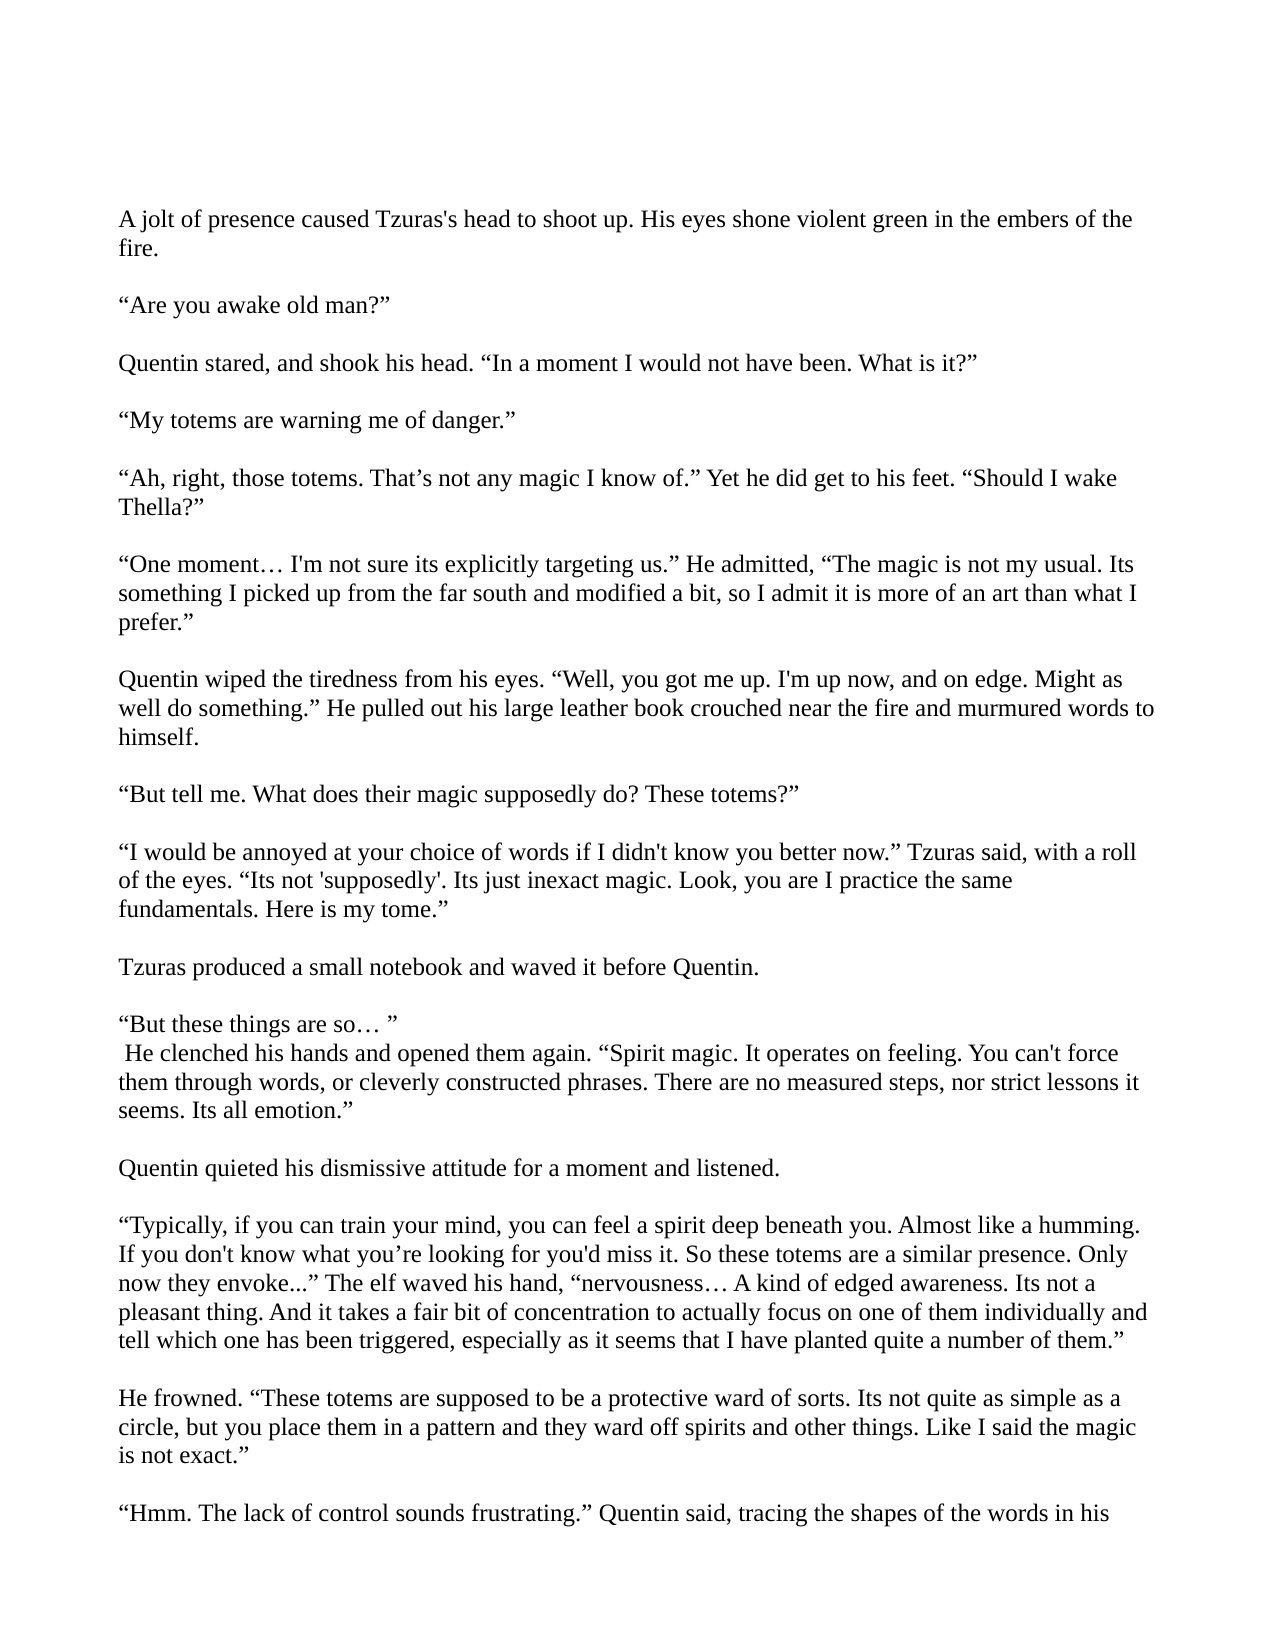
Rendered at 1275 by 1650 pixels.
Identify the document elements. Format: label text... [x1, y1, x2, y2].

text He clenched his hands and opened them again. “Spirit magic. It operates on feeling. You can't force them through words, or cleverly constructed phrases. There are no measured steps, nor strict lessons it seems. Its all emotion.” [118, 1038, 1157, 1124]
text “But these things are so… ” [118, 1009, 1157, 1038]
text “I would be annoyed at your choice of words if I didn't know you better now.” Tzuras said, with a roll of the eyes. “Its not 'supposedly'. Its just inexact magic. Look, you are I practice the same fundamentals. Here is my tome.” [118, 837, 1157, 923]
text Quentin wiped the tiredness from his eyes. “Well, you got me up. I'm up now, and on edge. Might as well do something.” He pulled out his large leather book crouched near the fire and murmured words to himself. [118, 664, 1157, 751]
text “Ah, right, those totems. That’s not any magic I know of.” Yet he did get to his feet. “Should I wake Thella?” [118, 463, 1157, 521]
text Tzuras produced a small notebook and waved it before Quentin. [118, 952, 1157, 981]
text Quentin quieted his dismissive attitude for a moment and listened. [118, 1153, 1157, 1182]
text Quentin stared, and shook his head. “In a moment I would not have been. What is it?” [118, 348, 1157, 377]
text “Hmm. The lack of control sounds frustrating.” Quentin said, tracing the shapes of the words in his [118, 1498, 1157, 1527]
text A jolt of presence caused Tzuras's head to shoot up. His eyes shone violent green in the embers of the fire. [118, 204, 1157, 262]
text He frowned. “These totems are supposed to be a protective ward of sorts. Its not quite as simple as a circle, but you place them in a pattern and they ward off spirits and other things. Like I said the magic is not exact.” [118, 1383, 1157, 1469]
text “Are you awake old man?” [118, 291, 1157, 319]
text “My totems are warning me of danger.” [118, 406, 1157, 434]
text “One moment… I'm not sure its explicitly targeting us.” He admitted, “The magic is not my usual. Its something I picked up from the far south and modified a bit, so I admit it is more of an art than what I prefer.” [118, 549, 1157, 636]
text “But tell me. What does their magic supposedly do? These totems?” [118, 779, 1157, 808]
text “Typically, if you can train your mind, you can feel a spirit deep beneath you. Almost like a humming. If you don't know what you’re looking for you'd miss it. So these totems are a similar presence. Only now they envoke...” The elf waved his hand, “nervousness… A kind of edged awareness. Its not a pleasant thing. And it takes a fair bit of concentration to actually focus on one of them individually and tell which one has been triggered, especially as it seems that I have planted quite a number of them.” [118, 1211, 1157, 1354]
